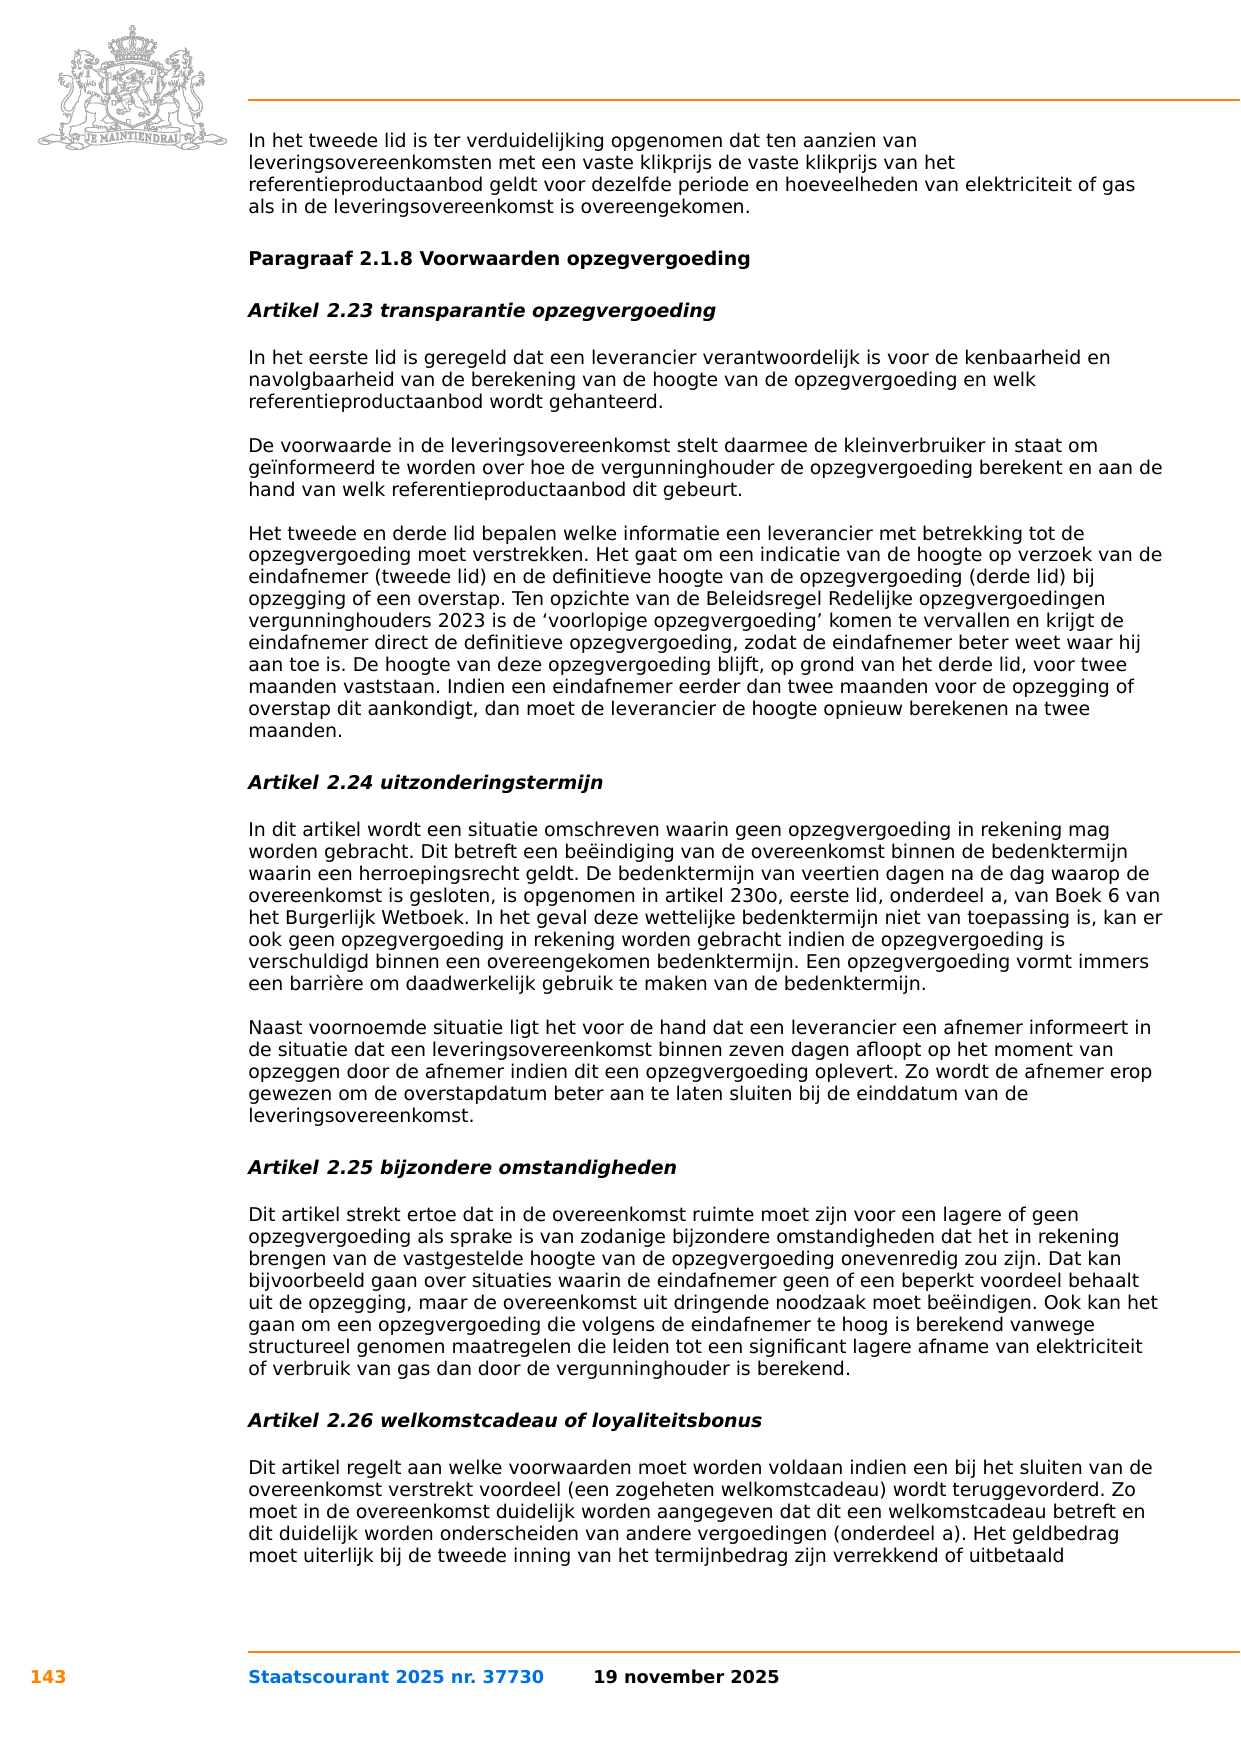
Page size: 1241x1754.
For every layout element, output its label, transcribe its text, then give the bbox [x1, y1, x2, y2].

text Naast voornoemde situatie ligt het voor de hand dat een leverancier een afnemer informeert in de situatie dat een leveringsovereenkomst binnen zeven dagen afloopt op het moment van opzeggen door de afnemer indien dit een opzegvergoeding oplevert. Zo wordt de afnemer erop gewezen om de overstapdatum beter aan te laten sluiten bij de einddatum van de leveringsovereenkomst. [248, 1017, 1163, 1127]
subtitle Artikel 2.25 bijzondere omstandigheden [248, 1157, 1163, 1179]
text Het tweede en derde lid bepalen welke informatie een leverancier met betrekking tot de opzegvergoeding moet verstrekken. Het gaat om een indicatie van de hoogte op verzoek van de eindafnemer (tweede lid) en de definitieve hoogte van de opzegvergoeding (derde lid) bij opzegging of een overstap. Ten opzichte van de Beleidsregel Redelijke opzegvergoedingen vergunninghouders 2023 is de ‘voorlopige opzegvergoeding’ komen te vervallen en krijgt de eindafnemer direct de definitieve opzegvergoeding, zodat de eindafnemer beter weet waar hij aan toe is. De hoogte van deze opzegvergoeding blijft, op grond van het derde lid, voor twee maanden vaststaan. Indien een eindafnemer eerder dan twee maanden voor de opzegging of overstap dit aankondigt, dan moet de leverancier de hoogte opnieuw berekenen na twee maanden. [248, 522, 1163, 742]
subtitle Artikel 2.24 uitzonderingstermijn [248, 772, 1163, 794]
text Dit artikel strekt ertoe dat in de overeenkomst ruimte moet zijn voor een lagere of geen opzegvergoeding als sprake is van zodanige bijzondere omstandigheden dat het in rekening brengen van de vastgestelde hoogte van de opzegvergoeding onevenredig zou zijn. Dat kan bijvoorbeeld gaan over situaties waarin de eindafnemer geen of een beperkt voordeel behaalt uit de opzegging, maar de overeenkomst uit dringende noodzaak moet beëindigen. Ook kan het gaan om een opzegvergoeding die volgens de eindafnemer te hoog is berekend vanwege structureel genomen maatregelen die leiden tot een significant lagere afname van elektriciteit of verbruik van gas dan door de vergunninghouder is berekend. [248, 1204, 1163, 1379]
subtitle Artikel 2.26 welkomstcadeau of loyaliteitsbonus [248, 1409, 1163, 1432]
text De voorwaarde in de leveringsovereenkomst stelt daarmee de kleinverbruiker in staat om geïnformeerd te worden over hoe de vergunninghouder de opzegvergoeding berekent en aan de hand van welk referentieproductaanbod dit gebeurt. [248, 434, 1163, 501]
subtitle Artikel 2.23 transparantie opzegvergoeding [248, 300, 1163, 322]
text In het eerste lid is geregeld dat een leverancier verantwoordelijk is voor de kenbaarheid en navolgbaarheid van de berekening van de hoogte van de opzegvergoeding en welk referentieproductaanbod wordt gehanteerd. [248, 347, 1163, 413]
subtitle Paragraaf 2.1.8 Voorwaarden opzegvergoeding [248, 248, 1163, 270]
text In dit artikel wordt een situatie omschreven waarin geen opzegvergoeding in rekening mag worden gebracht. Dit betreft een beëindiging van de overeenkomst binnen de bedenktermijn waarin een herroepingsrecht geldt. De bedenktermijn van veertien dagen na de dag waarop de overeenkomst is gesloten, is opgenomen in artikel 230o, eerste lid, onderdeel a, van Boek 6 van het Burgerlijk Wetboek. In het geval deze wettelijke bedenktermijn niet van toepassing is, kan er ook geen opzegvergoeding in rekening worden gebracht indien de opzegvergoeding is verschuldigd binnen een overeengekomen bedenktermijn. Een opzegvergoeding vormt immers een barrière om daadwerkelijk gebruik te maken van de bedenktermijn. [248, 819, 1163, 995]
picture [38, 25, 227, 150]
text In het tweede lid is ter verduidelijking opgenomen dat ten aanzien van leveringsovereenkomsten met een vaste klikprijs de vaste klikprijs van het referentieproductaanbod geldt voor dezelfde periode en hoeveelheden van elektriciteit of gas als in de leveringsovereenkomst is overeengekomen. [248, 130, 1163, 218]
text Dit artikel regelt aan welke voorwaarden moet worden voldaan indien een bij het sluiten van de overeenkomst verstrekt voordeel (een zogeheten welkomstcadeau) wordt teruggevorderd. Zo moet in de overeenkomst duidelijk worden aangegeven dat dit een welkomstcadeau betreft en dit duidelijk worden onderscheiden van andere vergoedingen (onderdeel a). Het geldbedrag moet uiterlijk bij de tweede inning van het termijnbedrag zijn verrekkend of uitbetaald [248, 1457, 1163, 1566]
